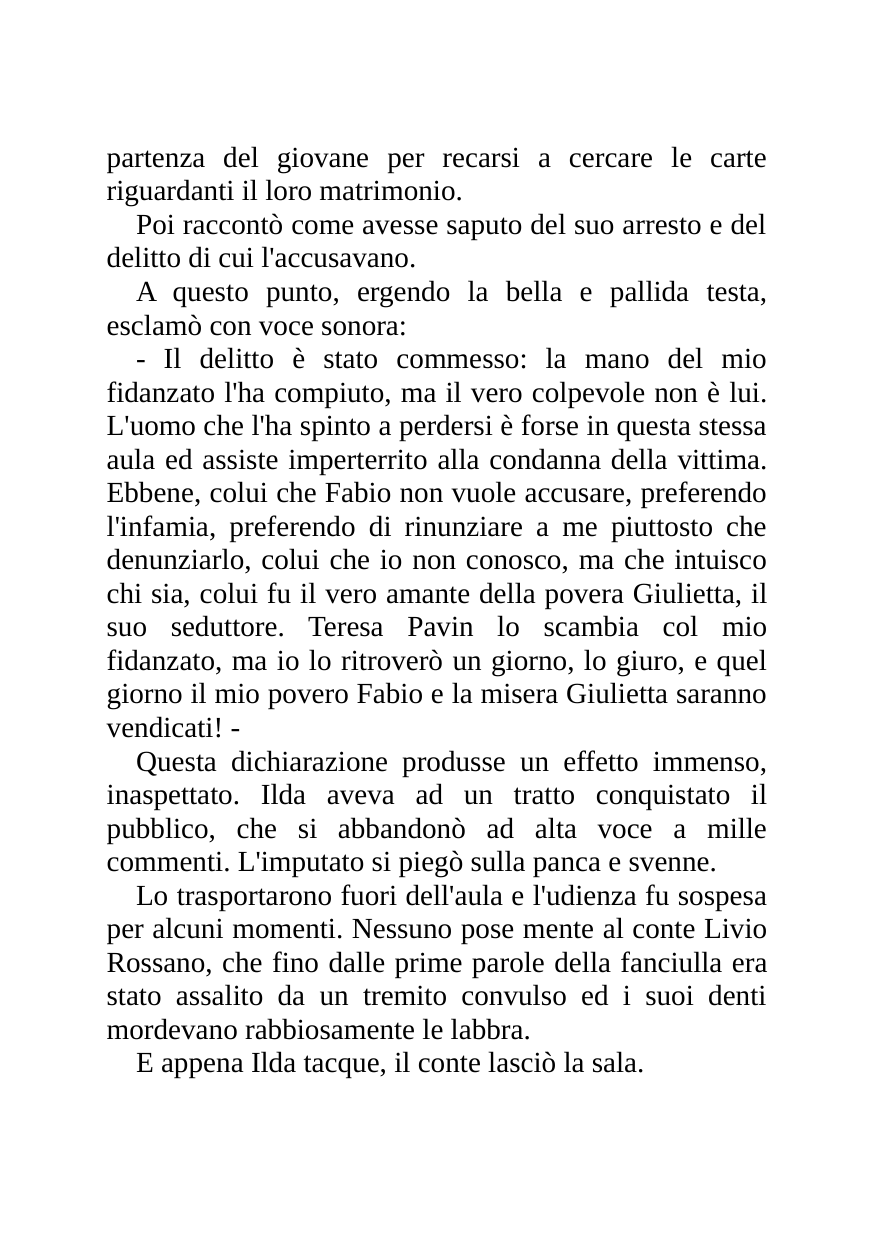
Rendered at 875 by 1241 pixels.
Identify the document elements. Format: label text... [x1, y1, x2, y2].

text Poi raccontò come avesse saputo del suo arresto e del delitto di cui l'accusavano. [106, 207, 768, 274]
text A questo punto, ergendo la bella e pallida testa, esclamò con voce sonora: [106, 274, 768, 341]
text Lo trasportarono fuori dell'aula e l'udienza fu sospesa per alcuni momenti. Nessuno pose mente al conte Livio Rossano, che fino dalle prime parole della fanciulla era stato assalito da un tremito convulso ed i suoi denti mordevano rabbiosamente le labbra. [106, 878, 768, 1046]
text Questa dichiarazione produsse un effetto immenso, inaspettato. Ilda aveva ad un tratto conquistato il pubblico, che si abbandonò ad alta voce a mille commenti. L'imputato si piegò sulla panca e svenne. [106, 744, 768, 878]
text partenza del giovane per recarsi a cercare le carte riguardanti il loro matrimonio. [106, 140, 768, 207]
text E appena Ilda tacque, il conte lasciò la sala. [106, 1046, 768, 1079]
text - Il delitto è stato commesso: la mano del mio fidanzato l'ha compiuto, ma il vero colpevole non è lui. L'uomo che l'ha spinto a perdersi è forse in questa stessa aula ed assiste imperterrito alla condanna della vittima. Ebbene, colui che Fabio non vuole accusare, preferendo l'infamia, preferendo di rinunziare a me piuttosto che denunziarlo, colui che io non conosco, ma che intuisco chi sia, colui fu il vero amante della povera Giulietta, il suo seduttore. Teresa Pavin lo scambia col mio fidanzato, ma io lo ritroverò un giorno, lo giuro, e quel giorno il mio povero Fabio e la misera Giulietta saranno vendicati! - [106, 341, 768, 744]
